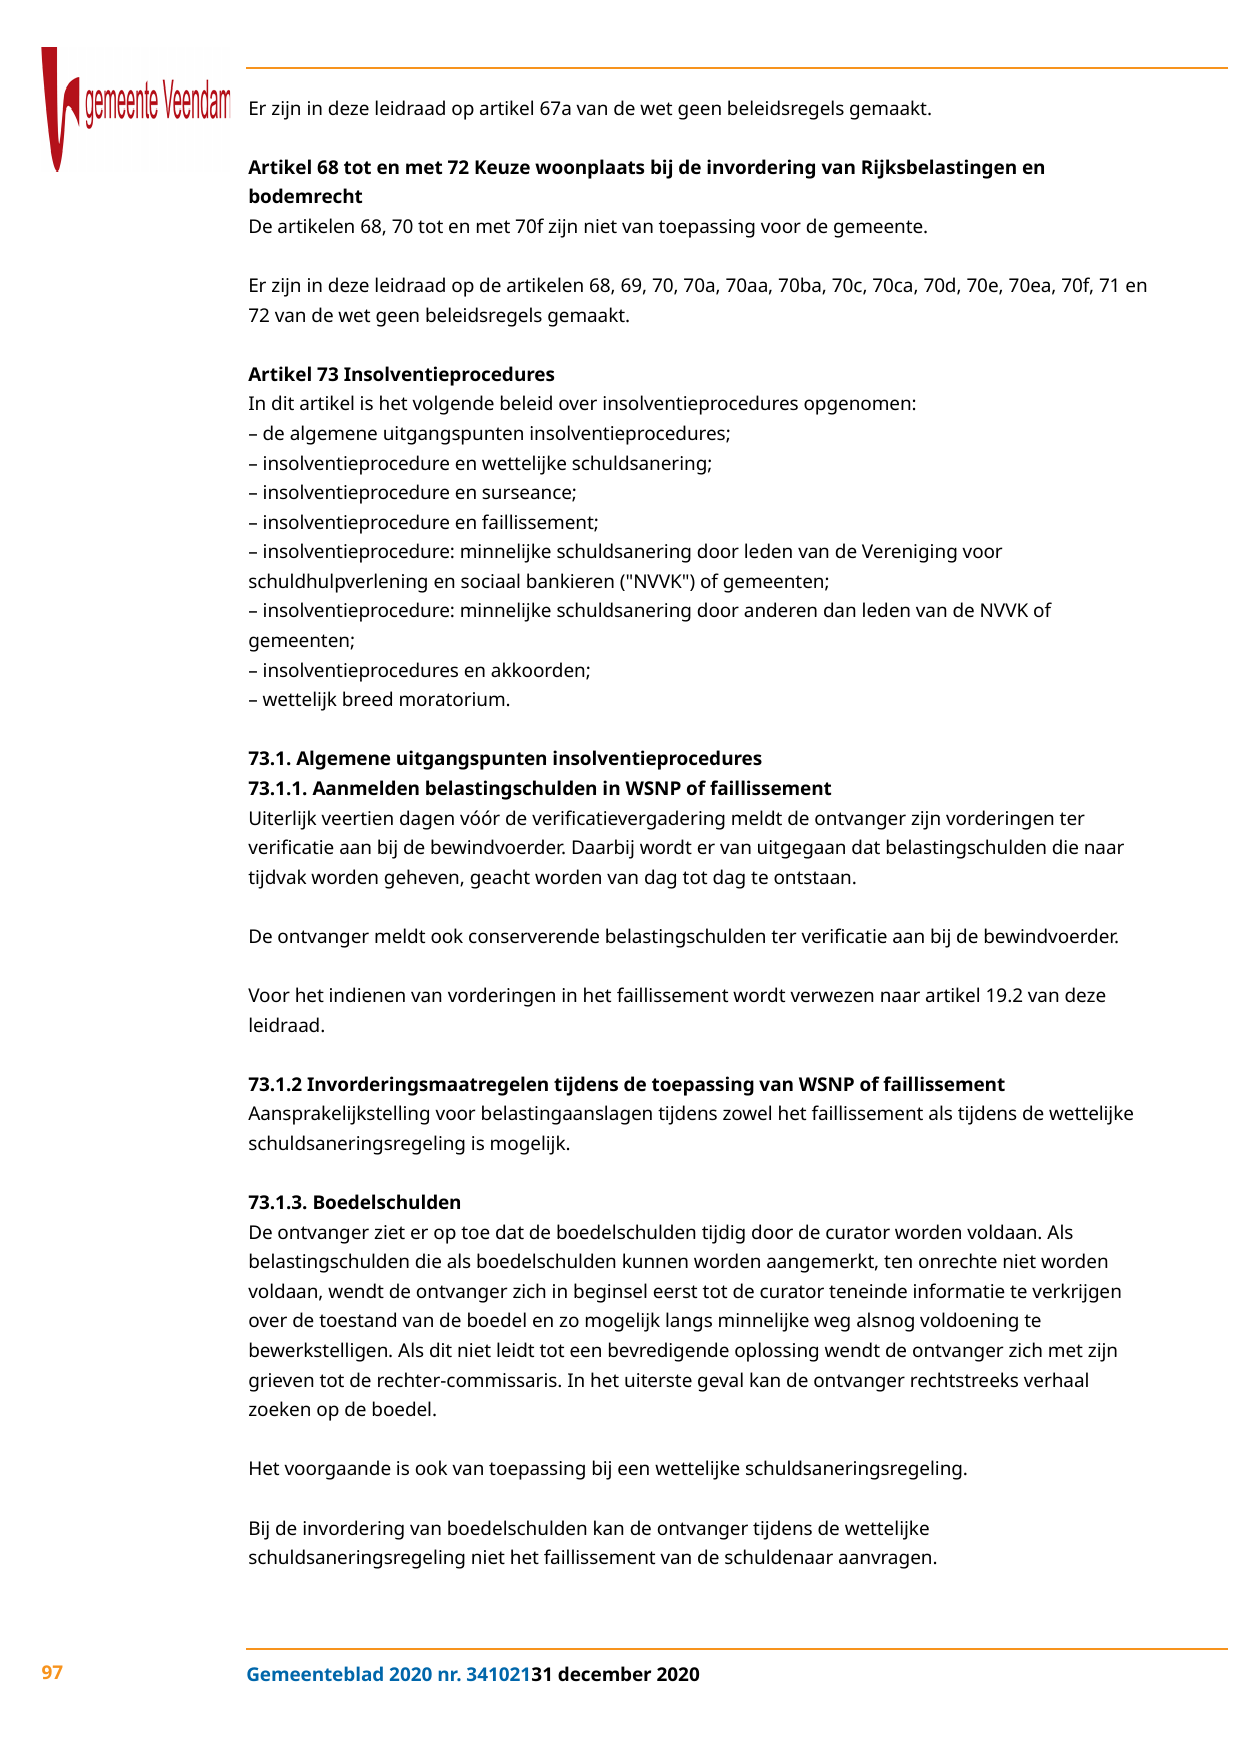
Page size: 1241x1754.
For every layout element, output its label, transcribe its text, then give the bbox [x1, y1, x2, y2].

text 73.1. Algemene uitgangspunten insolventieprocedures [248, 746, 1152, 771]
text – insolventieprocedures en akkoorden; [248, 657, 1152, 683]
text – wettelijk breed moratorium. [248, 686, 1152, 712]
text – insolventieprocedure: minnelijke schuldsanering door anderen dan leden van de NVVK of gemeenten; [248, 598, 1152, 653]
text 73.1.1. Aanmelden belastingschulden in WSNP of faillissement [248, 775, 1152, 801]
text Bij de invordering van boedelschulden kan de ontvanger tijdens de wettelijke schuldsaneringsregeling niet het faillissement van de schuldenaar aanvragen. [248, 1515, 1152, 1570]
text Artikel 73 Insolventieprocedures [248, 361, 1152, 387]
picture [41, 47, 231, 172]
text Er zijn in deze leidraad op de artikelen 68, 69, 70, 70a, 70aa, 70ba, 70c, 70ca, 70d, 70e, 70ea, 70f, 71 en 72 van de wet geen beleidsregels gemaakt. [248, 272, 1152, 328]
text Het voorgaande is ook van toepassing bij een wettelijke schuldsaneringsregeling. [248, 1456, 1152, 1481]
text – insolventieprocedure en surseance; [248, 479, 1152, 505]
text In dit artikel is het volgende beleid over insolventieprocedures opgenomen: [248, 391, 1152, 416]
text Aansprakelijkstelling voor belastingaanslagen tijdens zowel het faillissement als tijdens de wettelijke schuldsaneringsregeling is mogelijk. [248, 1101, 1152, 1156]
text Uiterlijk veertien dagen vóór de verificatievergadering meldt de ontvanger zijn vorderingen ter verificatie aan bij de bewindvoerder. Daarbij wordt er van uitgegaan dat belastingschulden die naar tijdvak worden geheven, geacht worden van dag tot dag te ontstaan. [248, 805, 1152, 890]
text – insolventieprocedure: minnelijke schuldsanering door leden van de Vereniging voor schuldhulpverlening en sociaal bankieren ("NVVK") of gemeenten; [248, 538, 1152, 594]
text De ontvanger meldt ook conserverende belastingschulden ter verificatie aan bij de bewindvoerder. [248, 923, 1152, 949]
text 73.1.2 Invorderingsmaatregelen tijdens de toepassing van WSNP of faillissement [248, 1071, 1152, 1097]
text – insolventieprocedure en faillissement; [248, 509, 1152, 535]
text De ontvanger ziet er op toe dat de boedelschulden tijdig door de curator worden voldaan. Als belastingschulden die als boedelschulden kunnen worden aangemerkt, ten onrechte niet worden voldaan, wendt de ontvanger zich in beginsel eerst tot de curator teneinde informatie te verkrijgen over de toestand van de boedel en zo mogelijk langs minnelijke weg alsnog voldoening te bewerkstelligen. Als dit niet leidt tot een bevredigende oplossing wendt de ontvanger zich met zijn grieven tot de rechter-commissaris. In het uiterste geval kan de ontvanger rechtstreeks verhaal zoeken op de boedel. [248, 1219, 1152, 1422]
text Artikel 68 tot en met 72 Keuze woonplaats bij de invordering van Rijksbelastingen en bodemrecht [248, 154, 1152, 209]
text – de algemene uitgangspunten insolventieprocedures; [248, 420, 1152, 446]
text De artikelen 68, 70 tot en met 70f zijn niet van toepassing voor de gemeente. [248, 213, 1152, 239]
text Voor het indienen van vorderingen in het faillissement wordt verwezen naar artikel 19.2 van deze leidraad. [248, 982, 1152, 1038]
text Er zijn in deze leidraad op artikel 67a van de wet geen beleidsregels gemaakt. [248, 95, 1152, 121]
text – insolventieprocedure en wettelijke schuldsanering; [248, 450, 1152, 476]
text 73.1.3. Boedelschulden [248, 1189, 1152, 1215]
